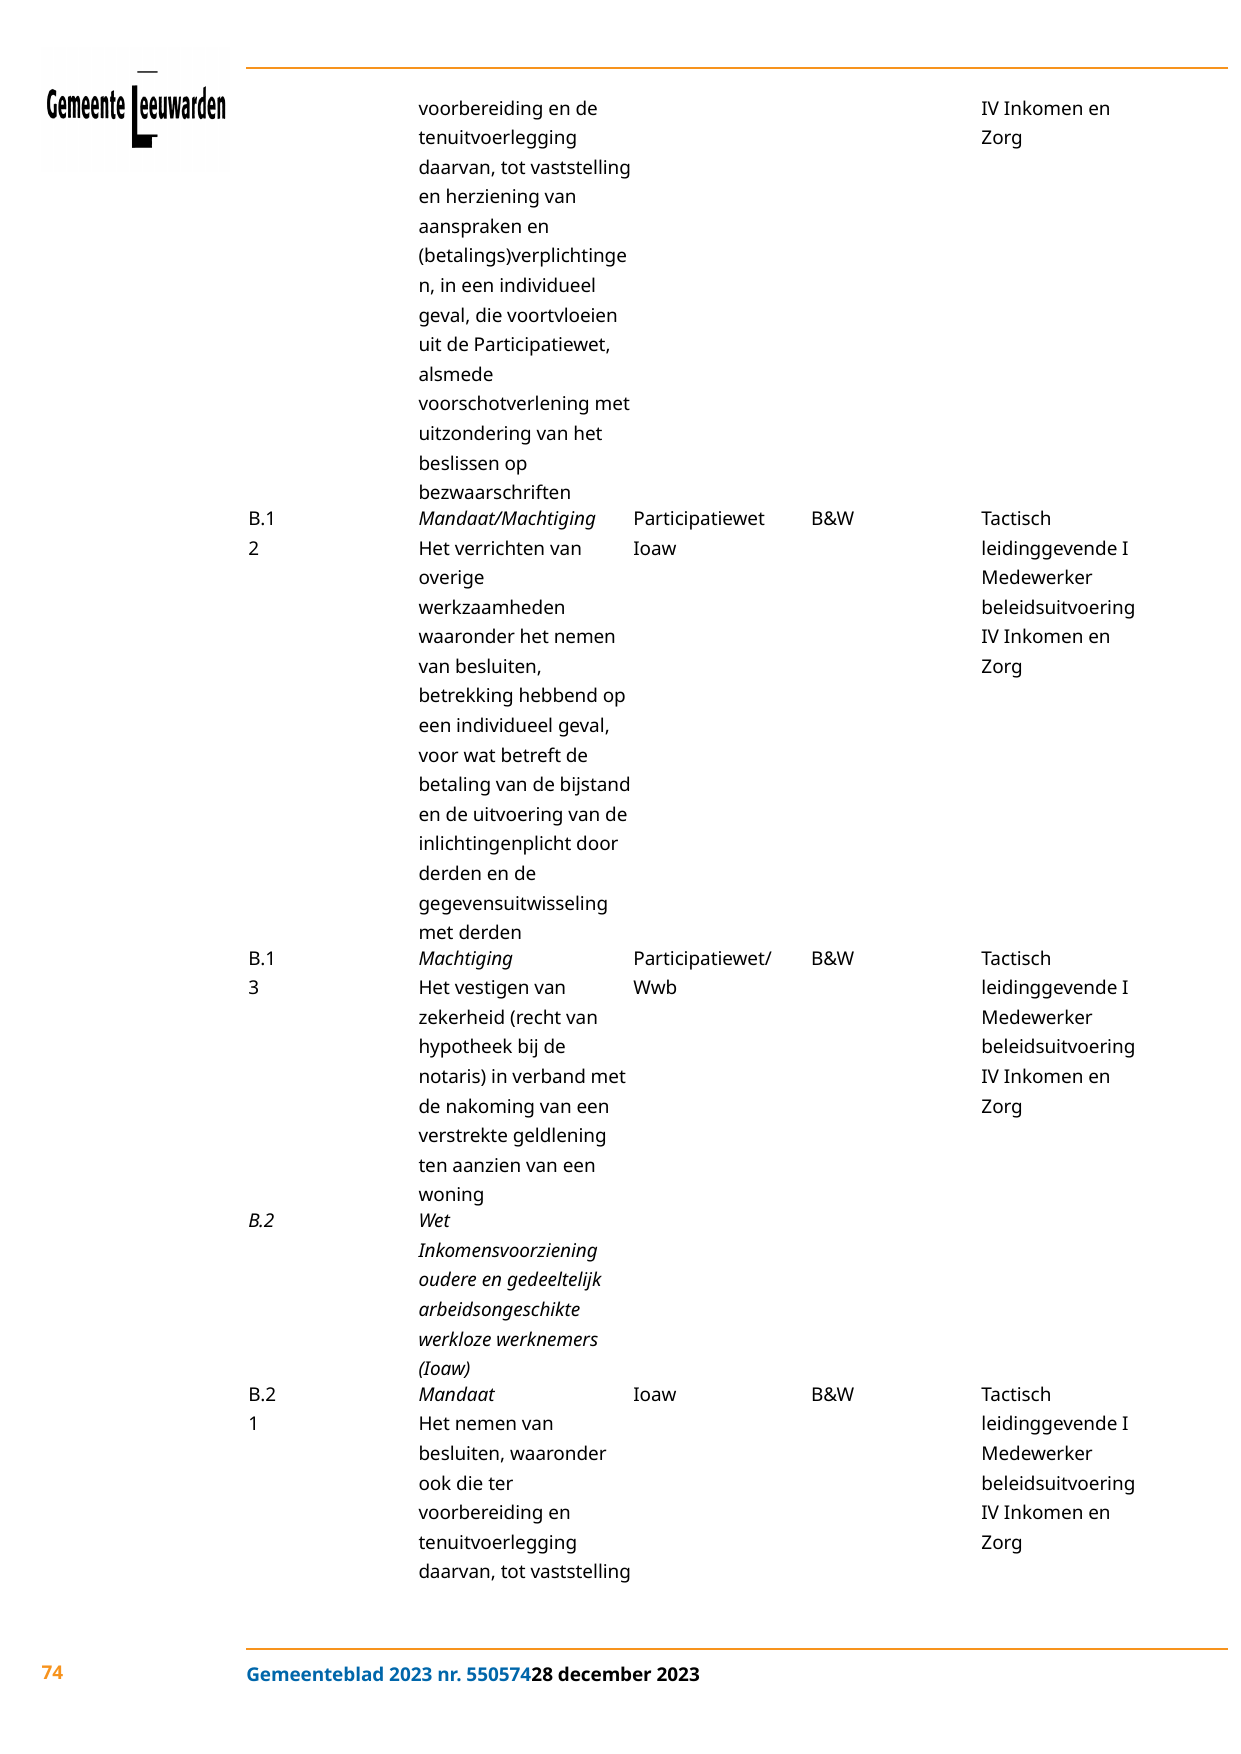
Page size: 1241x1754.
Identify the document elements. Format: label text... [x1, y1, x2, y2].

table_cell Machtiging Het vestigen van zekerheid (recht van hypotheek bij de notaris) in verband met de nakoming van een verstrekte geldlening ten aanzien van een woning [418, 945, 633, 1207]
table_cell Mandaat Het nemen van besluiten, waaronder ook die ter voorbereiding en tenuitvoerlegging daarvan, tot vaststelling [418, 1381, 633, 1584]
table_cell Mandaat/Machtiging Het verrichten van overige werkzaamheden waaronder het nemen van besluiten, betrekking hebbend op een individueel geval, voor wat betreft de betaling van de bijstand en de uitvoering van de inlichtingenplicht door derden en de gegevensuitwisseling met derden [418, 505, 633, 945]
table_cell IV Inkomen en Zorg [981, 95, 1152, 505]
picture [41, 47, 231, 172]
table_cell Participatiewet/Wwb [633, 945, 811, 1207]
table_cell [248, 95, 418, 505]
table_cell B.2 1 [248, 1381, 418, 1584]
table_cell B&W [811, 1381, 981, 1584]
table_cell Ioaw [633, 1381, 811, 1584]
table_cell Tactisch leidinggevende I Medewerker beleidsuitvoering IV Inkomen en Zorg [981, 945, 1152, 1207]
table_cell B.1 2 [248, 505, 418, 945]
table_cell [633, 95, 811, 505]
table_cell [811, 95, 981, 505]
table_cell [633, 1208, 811, 1381]
table_cell voorbereiding en de tenuitvoerlegging daarvan, tot vaststelling en herziening van aanspraken en (betalings)verplichtingen, in een individueel geval, die voortvloeien uit de Participatiewet, alsmede voorschotverlening met uitzondering van het beslissen op bezwaarschriften [418, 95, 633, 505]
table_cell Tactisch leidinggevende I Medewerker beleidsuitvoering IV Inkomen en Zorg [981, 1381, 1152, 1584]
table_cell [981, 1208, 1152, 1381]
table_cell [811, 1208, 981, 1381]
table_cell B&W [811, 945, 981, 1207]
table_cell B.2 [248, 1208, 418, 1381]
table_cell B.1 3 [248, 945, 418, 1207]
table_cell Participatiewet Ioaw [633, 505, 811, 945]
table_cell B&W [811, 505, 981, 945]
table_cell Tactisch leidinggevende I Medewerker beleidsuitvoering IV Inkomen en Zorg [981, 505, 1152, 945]
table_cell Wet Inkomensvoorziening oudere en gedeeltelijk arbeidsongeschikte werkloze werknemers (Ioaw) [418, 1208, 633, 1381]
